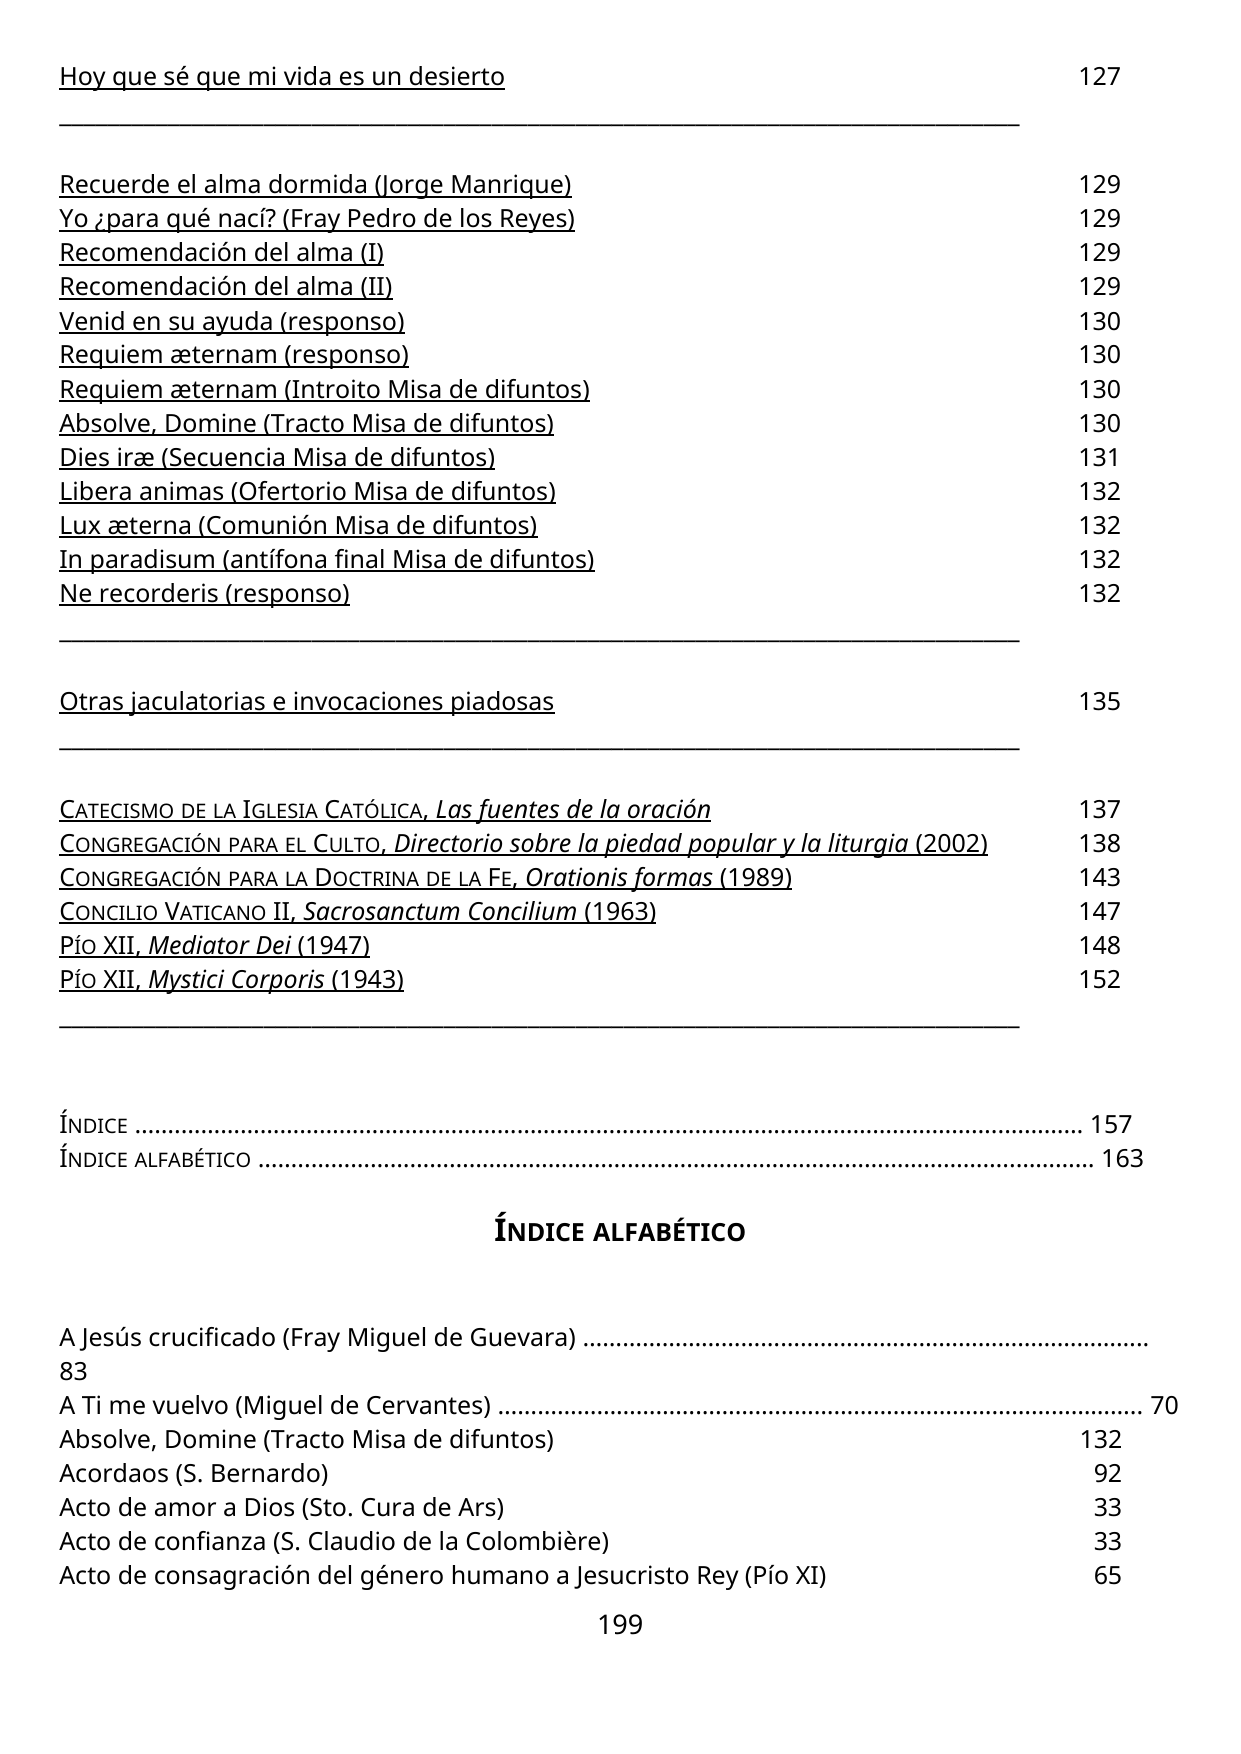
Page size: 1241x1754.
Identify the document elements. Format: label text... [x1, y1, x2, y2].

subtitle Acto de amor a Dios (Sto. Cura de Ars) 33 [59, 1489, 1181, 1523]
subtitle Ne recorderis (responso) 132 [59, 576, 1181, 610]
subtitle ________________________________________________________________________________ [59, 717, 1181, 754]
subtitle A Ti me vuelvo (Miguel de Cervantes) …………………………………………………………………………………….. 70 [59, 1387, 1181, 1421]
subtitle Requiem æternam (responso) 130 [59, 337, 1181, 371]
subtitle Absolve, Domine (Tracto Misa de difuntos) 130 [59, 405, 1181, 439]
subtitle Acordaos (S. Bernardo) 92 [59, 1455, 1181, 1489]
subtitle A Jesús crucificado (Fray Miguel de Guevara) ………………………………………………………………………….. 83 [59, 1319, 1181, 1387]
subtitle Yo ¿para qué nací? (Fray Pedro de los Reyes) 129 [59, 201, 1181, 235]
subtitle Lux æterna (Comunión Misa de difuntos) 132 [59, 507, 1181, 542]
subtitle ________________________________________________________________________________ [59, 93, 1181, 130]
subtitle Acto de confianza (S. Claudio de la Colombière) 33 [59, 1523, 1181, 1558]
subtitle Concilio Vaticano II, Sacrosanctum Concilium (1963) 147 [59, 893, 1181, 927]
subtitle ________________________________________________________________________________ [59, 610, 1181, 647]
subtitle Libera animas (Ofertorio Misa de difuntos) 132 [59, 473, 1181, 507]
subtitle Congregación para la Doctrina de la Fe, Orationis formas (1989) 143 [59, 859, 1181, 893]
subtitle Dies iræ (Secuencia Misa de difuntos) 131 [59, 439, 1181, 473]
subtitle Congregación para el Culto, Directorio sobre la piedad popular y la liturgia (2002) 138 [59, 825, 1181, 859]
subtitle Hoy que sé que mi vida es un desierto 127 [59, 59, 1181, 93]
subtitle Pío XII, Mediator Dei (1947) 148 [59, 927, 1181, 962]
subtitle Venid en su ayuda (responso) 130 [59, 303, 1181, 337]
subtitle Índice alfabético ……..……………………………………………………………………………………………..………… 163 [59, 1140, 1181, 1174]
subtitle ________________________________________________________________________________ [59, 996, 1181, 1032]
subtitle Absolve, Domine (Tracto Misa de difuntos) 132 [59, 1421, 1181, 1455]
subtitle Recuerde el alma dormida (Jorge Manrique) 129 [59, 167, 1181, 201]
subtitle Acto de consagración del género humano a Jesucristo Rey (Pío XI) 65 [59, 1558, 1181, 1592]
subtitle In paradisum (antífona final Misa de difuntos) 132 [59, 542, 1181, 576]
subtitle Índice …….……………………………………………………………………………………………………………..………… 157 [59, 1106, 1181, 1140]
subtitle Otras jaculatorias e invocaciones piadosas 135 [59, 683, 1181, 717]
subtitle Índice alfabético [59, 1208, 1181, 1251]
subtitle Recomendación del alma (I) 129 [59, 235, 1181, 269]
subtitle Recomendación del alma (II) 129 [59, 269, 1181, 303]
subtitle Pío XII, Mystici Corporis (1943) 152 [59, 962, 1181, 996]
subtitle Catecismo de la Iglesia Católica, Las fuentes de la oración 137 [59, 791, 1181, 825]
subtitle Requiem æternam (Introito Misa de difuntos) 130 [59, 371, 1181, 405]
